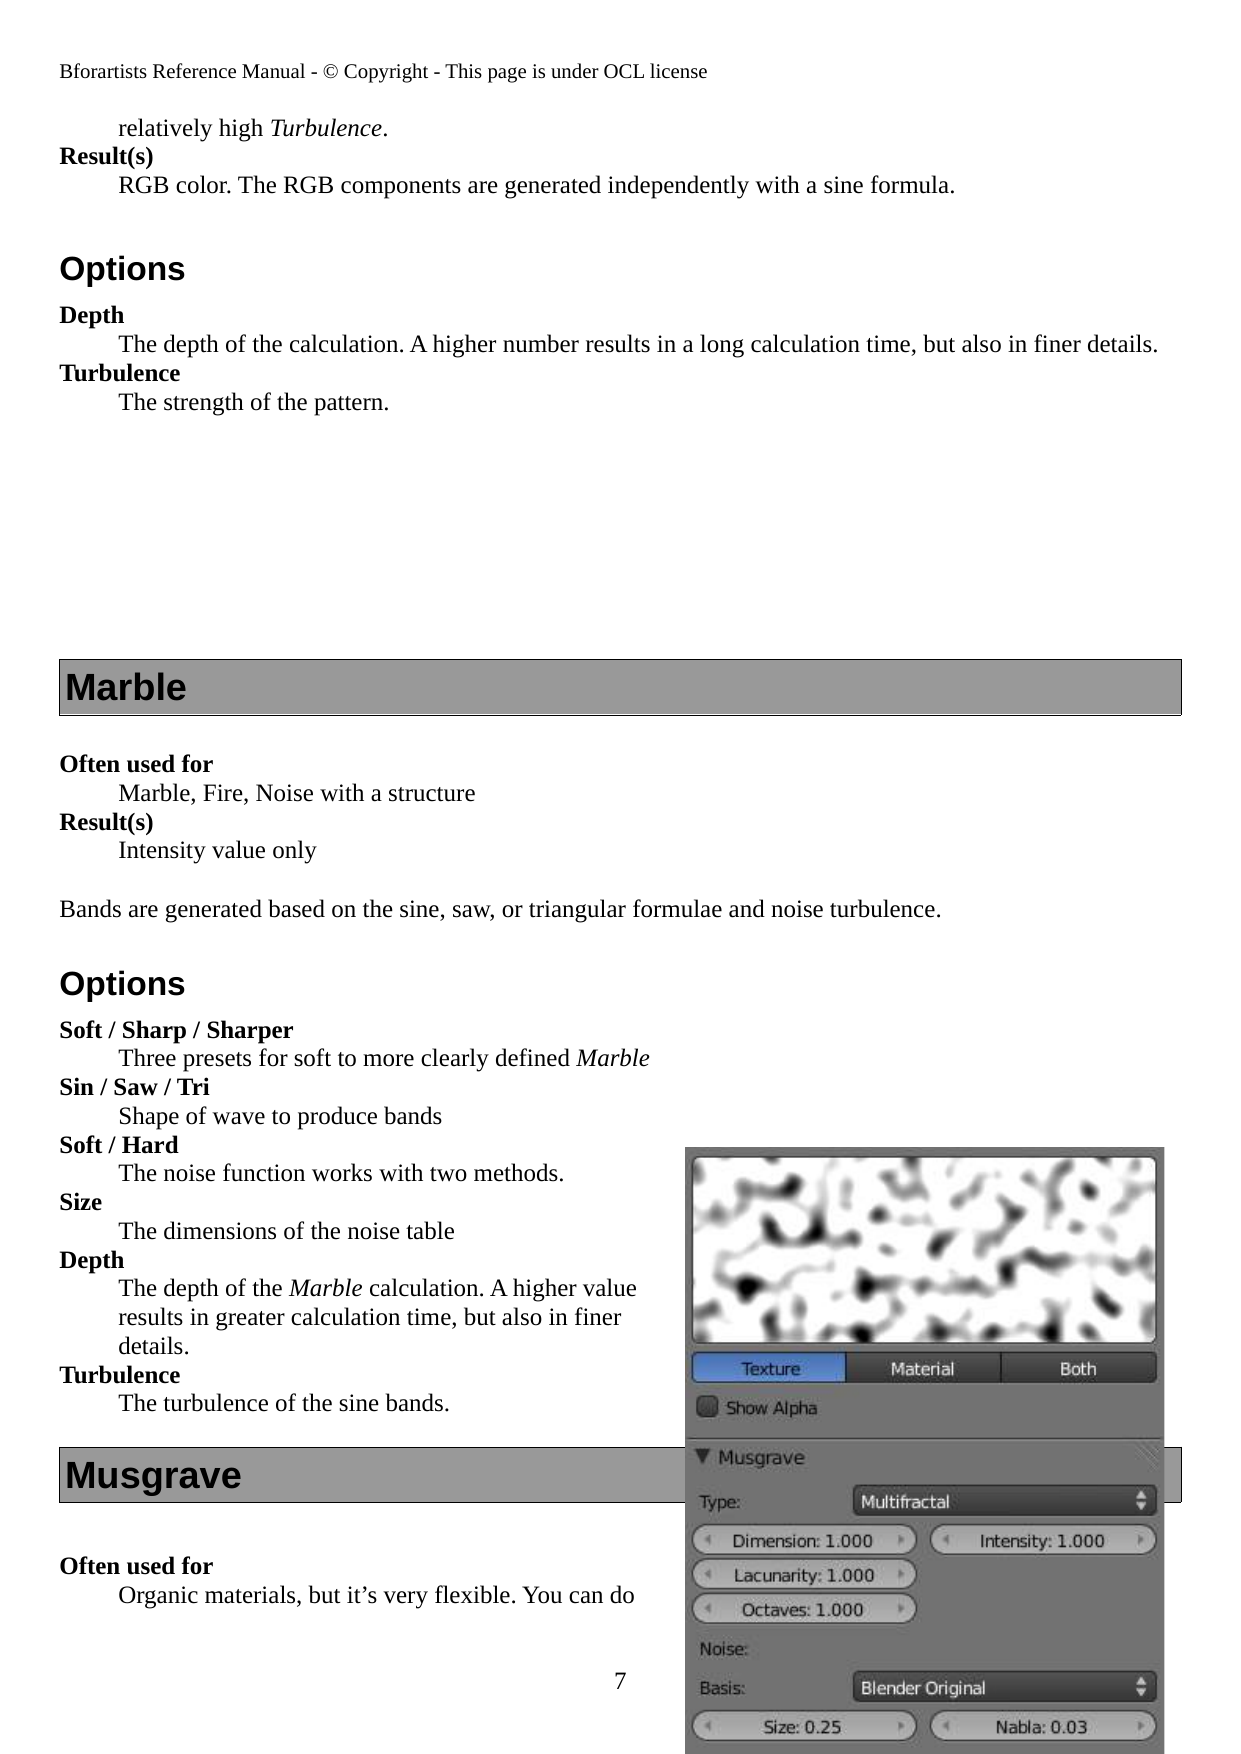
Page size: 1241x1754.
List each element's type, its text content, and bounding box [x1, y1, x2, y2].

list The dimensions of the noise table [118, 1216, 685, 1245]
list The depth of the Marble calculation. A higher value results in greater calculation time, but also in finer details. [118, 1273, 685, 1360]
subtitle [1165, 1551, 1181, 1580]
subtitle [1165, 1187, 1181, 1216]
table_header [1165, 1448, 1181, 1502]
list RGB color. The RGB components are generated independently with a sine formula. [118, 170, 1181, 199]
subtitle Turbulence [59, 1360, 685, 1388]
list Three presets for soft to more clearly defined Marble [118, 1043, 1181, 1072]
subtitle Often used for [59, 749, 1181, 778]
list The depth of the calculation. A higher number results in a long calculation time, but also in finer details. [118, 329, 1181, 358]
text Bands are generated based on the sine, saw, or triangular formulae and noise turbulence. [59, 894, 1181, 922]
subtitle Depth [59, 1245, 685, 1273]
subtitle Sin / Saw / Tri [59, 1072, 1181, 1101]
subtitle Size [59, 1187, 685, 1216]
subtitle Often used for [59, 1551, 685, 1580]
subtitle Options [59, 249, 1181, 288]
list Intensity value only [118, 835, 1181, 864]
subtitle [1165, 1245, 1181, 1273]
list The strength of the pattern. [118, 387, 1181, 415]
subtitle Depth [59, 300, 1181, 329]
list The turbulence of the sine bands. [118, 1388, 685, 1417]
table_header Musgrave [60, 1448, 685, 1502]
picture [685, 1147, 1165, 1754]
list Marble, Fire, Noise with a structure [118, 778, 1181, 807]
subtitle Result(s) [59, 807, 1181, 835]
list The noise function works with two methods. [118, 1158, 685, 1187]
subtitle Turbulence [59, 358, 1181, 387]
list Organic materials, but it’s very flexible. You can do [118, 1580, 685, 1608]
subtitle [1165, 1360, 1181, 1388]
list Shape of wave to produce bands [118, 1101, 1181, 1130]
table_header Marble [60, 660, 1181, 714]
list relatively high Turbulence. [118, 113, 1181, 141]
subtitle Soft / Hard [59, 1130, 1181, 1158]
subtitle Options [59, 963, 1181, 1002]
subtitle Result(s) [59, 141, 1181, 170]
subtitle Soft / Sharp / Sharper [59, 1015, 1181, 1043]
